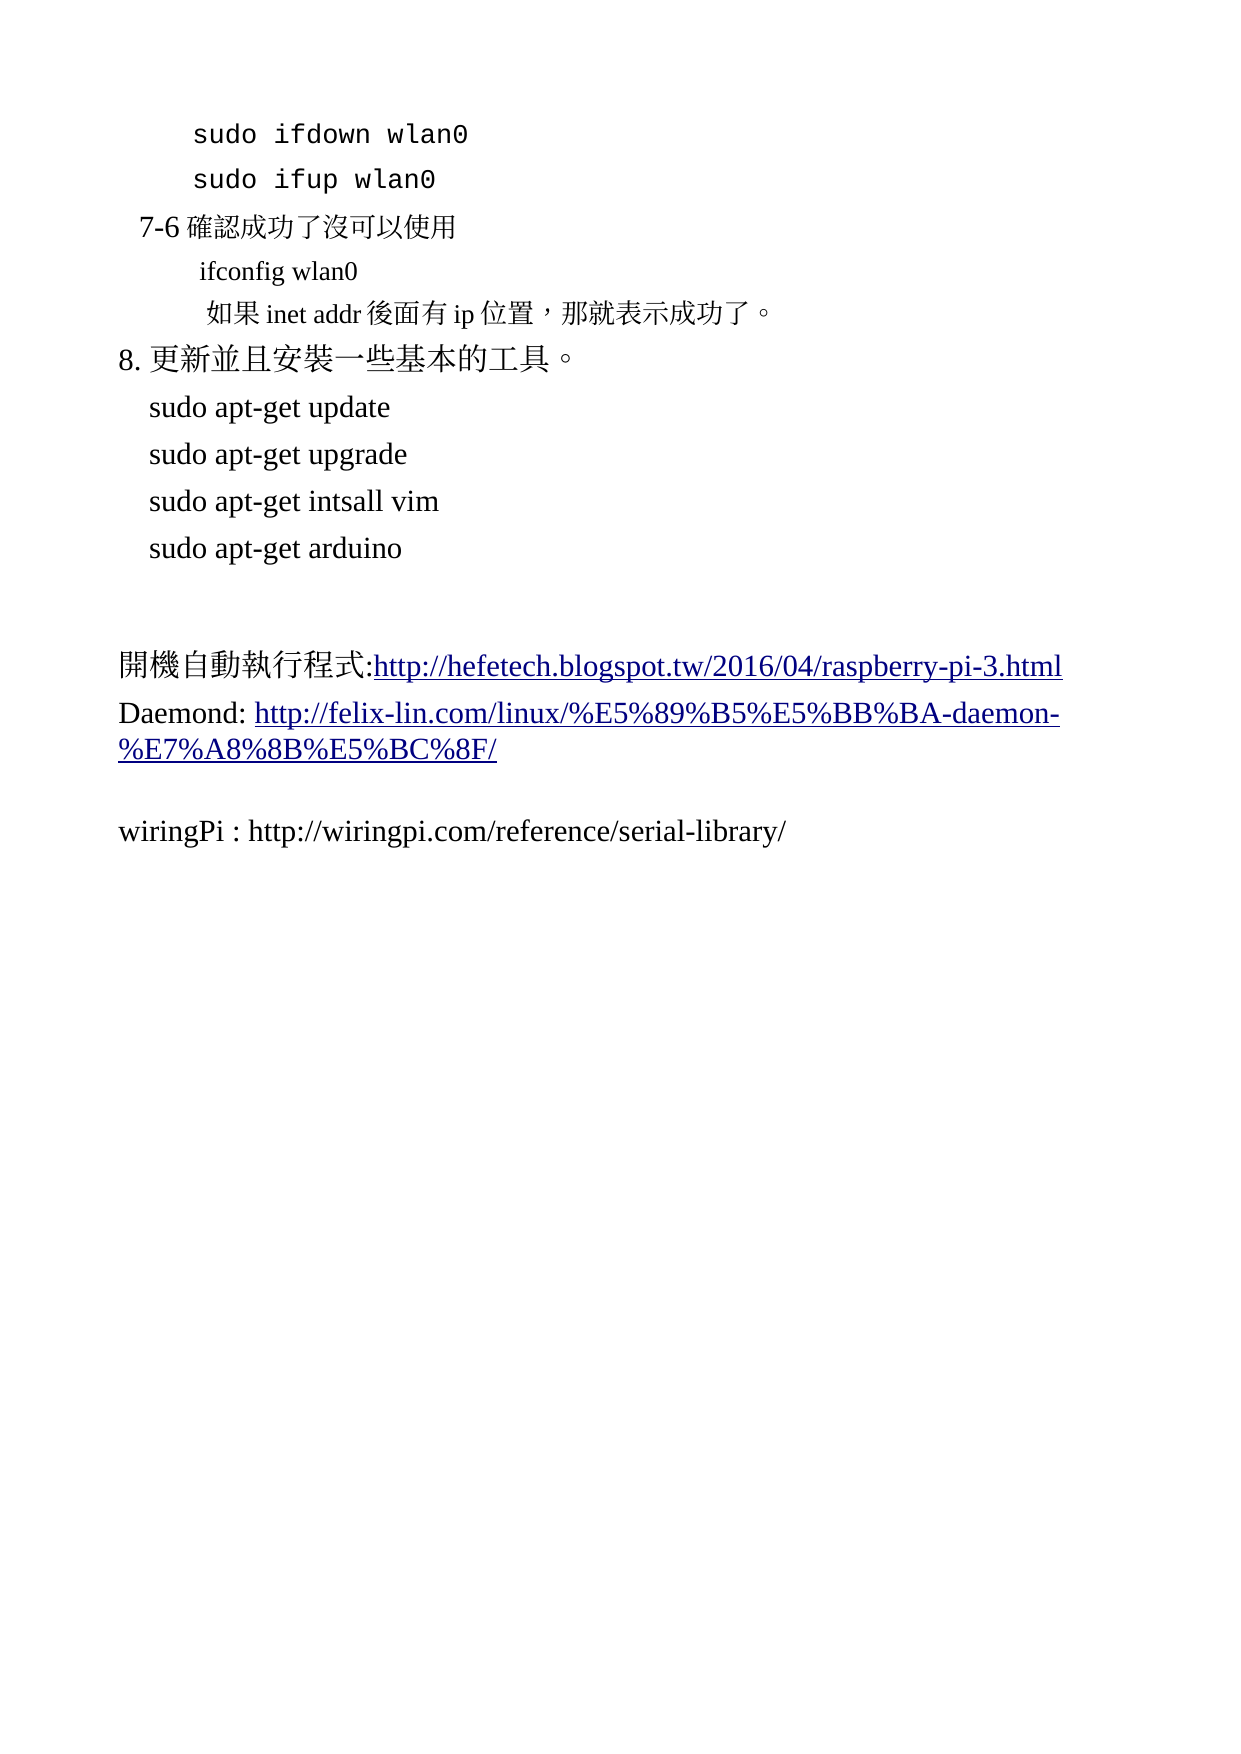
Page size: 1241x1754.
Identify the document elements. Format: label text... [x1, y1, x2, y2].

text Daemond: http://felix-lin.com/linux/%E5%89%B5%E5%BB%BA-daemon-%E7%A8%8B%E5%BC%8F/ [118, 695, 1122, 766]
text sudo ifdown wlan0 [118, 118, 1122, 152]
text 8. 更新並且安裝一些基本的工具。 [118, 341, 1122, 377]
text sudo apt-get arduino [118, 530, 1122, 565]
text 如果inet addr後面有ip位置，那就表示成功了。 [118, 298, 1122, 329]
text 開機自動執行程式:http://hefetech.blogspot.tw/2016/04/raspberry-pi-3.html [118, 648, 1122, 683]
text sudo apt-get upgrade [118, 436, 1122, 471]
text 7-6 確認成功了沒可以使用 [118, 208, 1122, 244]
text ifconfig wlan0 [118, 256, 1122, 287]
text sudo apt-get update [118, 388, 1122, 424]
text sudo ifup wlan0 [118, 163, 1122, 197]
text wiringPi : http://wiringpi.com/reference/serial-library/ [118, 813, 1122, 848]
text sudo apt-get intsall vim [118, 483, 1122, 518]
